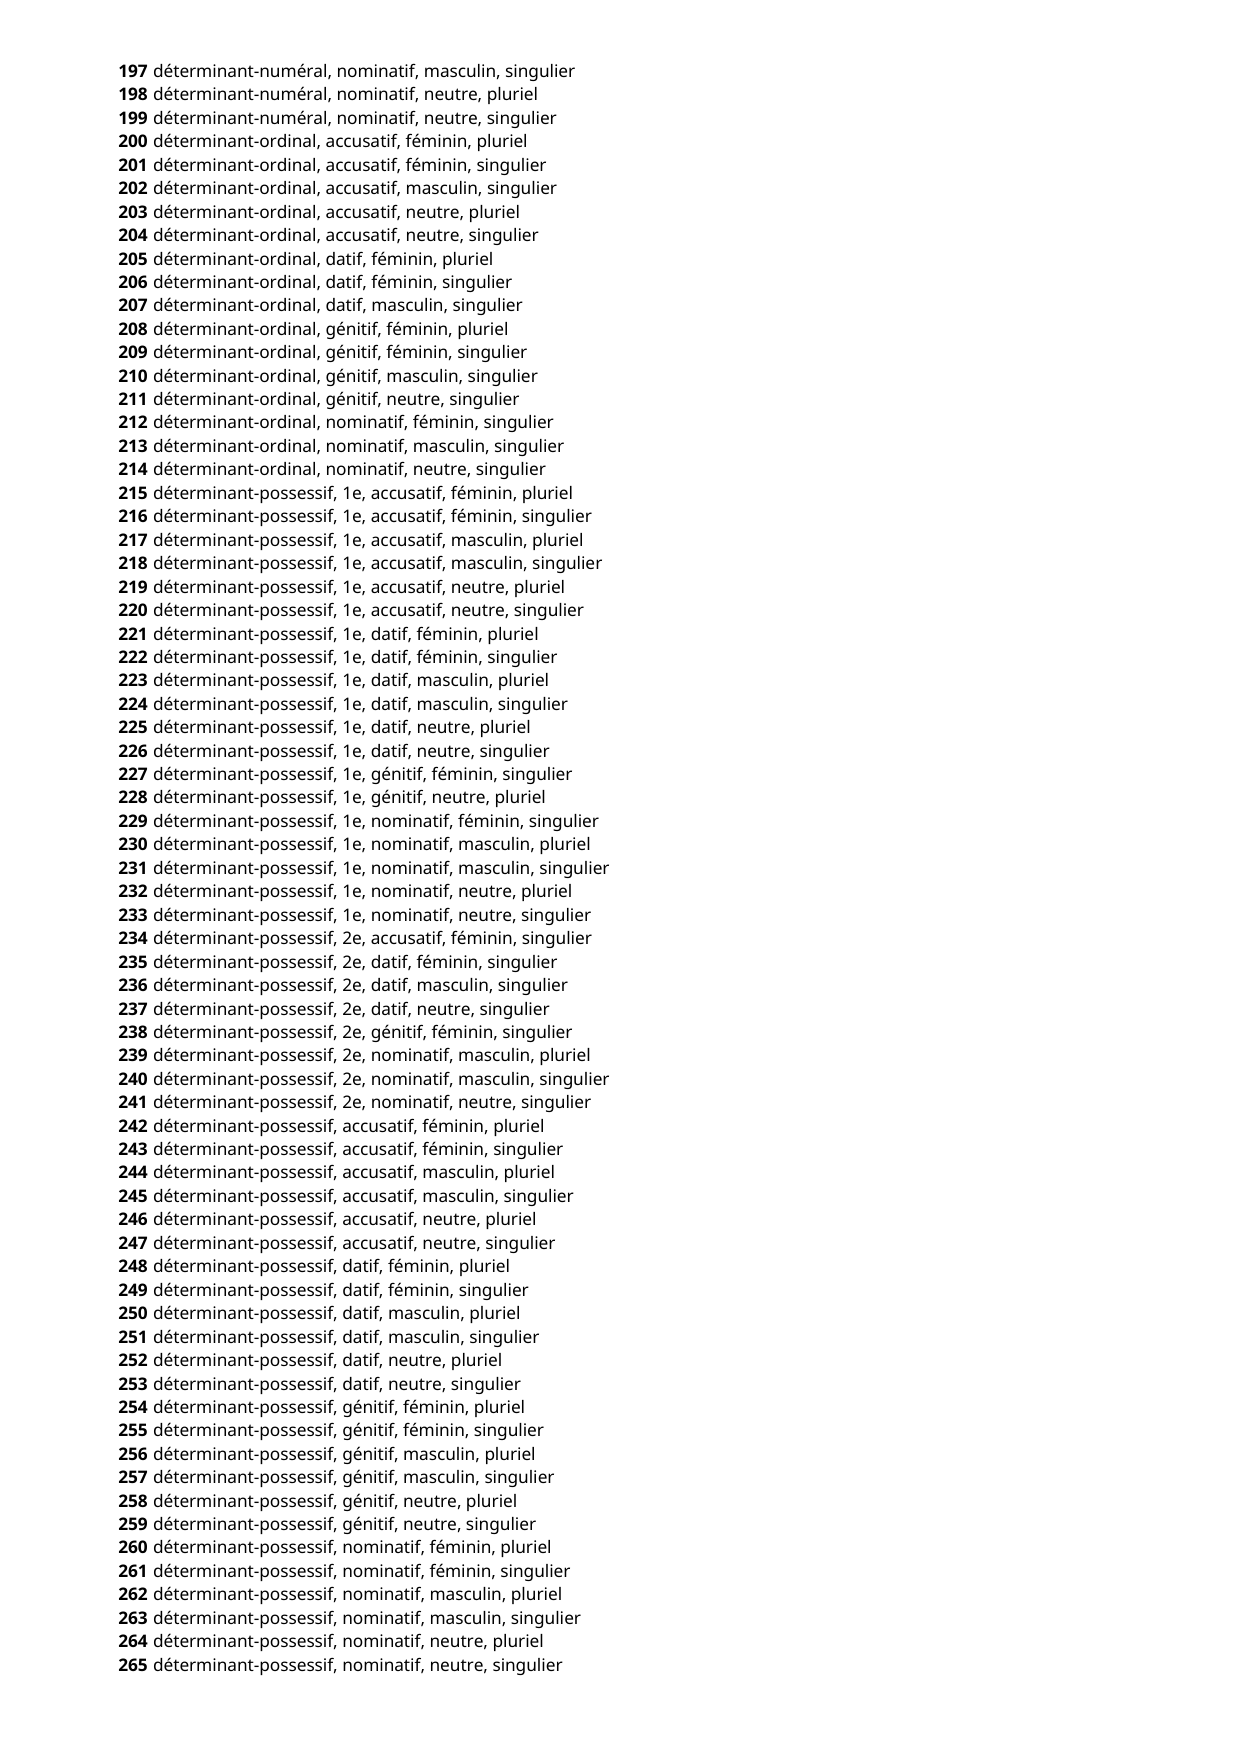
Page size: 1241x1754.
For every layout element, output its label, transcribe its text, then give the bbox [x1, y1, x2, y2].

table_cell déterminant-ordinal, accusatif, neutre, pluriel [153, 200, 1240, 223]
table_cell déterminant-possessif, 1e, nominatif, féminin, singulier [153, 809, 1240, 832]
table_cell déterminant-possessif, 1e, accusatif, féminin, pluriel [153, 481, 1240, 504]
table_cell 265 [118, 1653, 153, 1676]
table_cell 208 [118, 317, 153, 340]
table_cell déterminant-ordinal, accusatif, féminin, pluriel [153, 129, 1240, 153]
table_cell 252 [118, 1348, 153, 1372]
table_cell 225 [118, 715, 153, 739]
table_cell 221 [118, 622, 153, 645]
table_cell 203 [118, 200, 153, 223]
table_cell 214 [118, 458, 153, 481]
table_cell 226 [118, 739, 153, 762]
table_cell 262 [118, 1583, 153, 1606]
table_cell déterminant-numéral, nominatif, masculin, singulier [153, 59, 1240, 82]
table_cell 232 [118, 879, 153, 903]
table_cell déterminant-possessif, génitif, masculin, pluriel [153, 1442, 1240, 1465]
table_cell déterminant-possessif, 1e, nominatif, masculin, pluriel [153, 833, 1240, 856]
table_cell déterminant-possessif, nominatif, masculin, singulier [153, 1606, 1240, 1629]
table_cell 254 [118, 1395, 153, 1418]
table_cell 257 [118, 1465, 153, 1489]
table_cell déterminant-possessif, 1e, nominatif, neutre, pluriel [153, 879, 1240, 903]
table_cell 233 [118, 903, 153, 926]
table_cell déterminant-possessif, datif, neutre, singulier [153, 1372, 1240, 1395]
table_cell 237 [118, 997, 153, 1020]
table_cell déterminant-possessif, nominatif, féminin, pluriel [153, 1536, 1240, 1559]
table_cell 215 [118, 481, 153, 504]
table_cell 206 [118, 270, 153, 293]
table_cell 264 [118, 1629, 153, 1653]
table_cell déterminant-possessif, génitif, neutre, singulier [153, 1512, 1240, 1536]
table_cell 218 [118, 551, 153, 575]
table_cell 205 [118, 247, 153, 270]
table_cell 250 [118, 1301, 153, 1325]
table_cell 255 [118, 1419, 153, 1442]
table_cell déterminant-possessif, 2e, accusatif, féminin, singulier [153, 926, 1240, 950]
table_cell déterminant-possessif, 2e, datif, féminin, singulier [153, 950, 1240, 973]
table_cell déterminant-possessif, accusatif, féminin, singulier [153, 1137, 1240, 1161]
table_cell 249 [118, 1278, 153, 1301]
table_cell 217 [118, 528, 153, 551]
table_cell déterminant-possessif, datif, féminin, singulier [153, 1278, 1240, 1301]
table_cell déterminant-possessif, génitif, féminin, pluriel [153, 1395, 1240, 1418]
table_cell déterminant-ordinal, génitif, neutre, singulier [153, 387, 1240, 411]
table_cell déterminant-possessif, accusatif, masculin, singulier [153, 1184, 1240, 1207]
table_cell déterminant-possessif, 1e, nominatif, neutre, singulier [153, 903, 1240, 926]
table_cell déterminant-possessif, accusatif, neutre, singulier [153, 1231, 1240, 1254]
table_cell 244 [118, 1161, 153, 1184]
table_cell 201 [118, 153, 153, 176]
table_cell déterminant-possessif, 1e, accusatif, masculin, pluriel [153, 528, 1240, 551]
table_cell 213 [118, 434, 153, 457]
table_cell 216 [118, 504, 153, 528]
table_cell déterminant-possessif, accusatif, masculin, pluriel [153, 1161, 1240, 1184]
table_cell déterminant-possessif, génitif, féminin, singulier [153, 1419, 1240, 1442]
table_cell déterminant-ordinal, génitif, féminin, singulier [153, 340, 1240, 364]
table_cell déterminant-possessif, 1e, datif, féminin, pluriel [153, 622, 1240, 645]
table_cell déterminant-possessif, 2e, datif, masculin, singulier [153, 973, 1240, 997]
table_cell 248 [118, 1254, 153, 1278]
table_cell 224 [118, 692, 153, 715]
table_cell déterminant-possessif, 2e, nominatif, neutre, singulier [153, 1090, 1240, 1114]
table_cell déterminant-possessif, nominatif, masculin, pluriel [153, 1583, 1240, 1606]
table_cell déterminant-ordinal, nominatif, masculin, singulier [153, 434, 1240, 457]
table_cell 207 [118, 294, 153, 317]
table_cell 235 [118, 950, 153, 973]
table_cell déterminant-possessif, 1e, datif, masculin, pluriel [153, 669, 1240, 692]
table_cell 263 [118, 1606, 153, 1629]
table_cell déterminant-possessif, accusatif, féminin, pluriel [153, 1114, 1240, 1137]
table_cell déterminant-possessif, 2e, nominatif, masculin, singulier [153, 1067, 1240, 1090]
table_cell déterminant-possessif, 1e, datif, masculin, singulier [153, 692, 1240, 715]
table_cell déterminant-ordinal, génitif, féminin, pluriel [153, 317, 1240, 340]
table_cell déterminant-possessif, nominatif, neutre, singulier [153, 1653, 1240, 1676]
table_cell déterminant-possessif, accusatif, neutre, pluriel [153, 1208, 1240, 1231]
table_cell déterminant-ordinal, datif, féminin, singulier [153, 270, 1240, 293]
table_cell 258 [118, 1489, 153, 1512]
table_cell déterminant-possessif, 2e, nominatif, masculin, pluriel [153, 1044, 1240, 1067]
table_cell déterminant-possessif, datif, masculin, pluriel [153, 1301, 1240, 1325]
table_cell 231 [118, 856, 153, 879]
table_cell 229 [118, 809, 153, 832]
table_cell 220 [118, 598, 153, 622]
table_cell 209 [118, 340, 153, 364]
table_cell 222 [118, 645, 153, 668]
table_cell déterminant-possessif, génitif, neutre, pluriel [153, 1489, 1240, 1512]
table_cell déterminant-ordinal, génitif, masculin, singulier [153, 364, 1240, 387]
table_cell 251 [118, 1325, 153, 1348]
table_cell 247 [118, 1231, 153, 1254]
table_cell 211 [118, 387, 153, 411]
table_cell 200 [118, 129, 153, 153]
table_cell déterminant-possessif, génitif, masculin, singulier [153, 1465, 1240, 1489]
table_cell déterminant-possessif, 2e, génitif, féminin, singulier [153, 1020, 1240, 1043]
table_cell déterminant-ordinal, accusatif, masculin, singulier [153, 176, 1240, 200]
table_cell 223 [118, 669, 153, 692]
table_cell 204 [118, 223, 153, 247]
table_cell 240 [118, 1067, 153, 1090]
table_cell déterminant-possessif, 1e, accusatif, neutre, pluriel [153, 575, 1240, 598]
table_cell déterminant-possessif, 1e, accusatif, masculin, singulier [153, 551, 1240, 575]
table_cell déterminant-possessif, 1e, génitif, féminin, singulier [153, 762, 1240, 786]
table_cell 228 [118, 786, 153, 809]
table_cell 241 [118, 1090, 153, 1114]
table_cell déterminant-possessif, 2e, datif, neutre, singulier [153, 997, 1240, 1020]
table_cell 219 [118, 575, 153, 598]
table_cell 234 [118, 926, 153, 950]
table_cell 210 [118, 364, 153, 387]
table_cell 227 [118, 762, 153, 786]
table_cell 243 [118, 1137, 153, 1161]
table_cell déterminant-ordinal, datif, féminin, pluriel [153, 247, 1240, 270]
table_cell déterminant-possessif, 1e, datif, neutre, pluriel [153, 715, 1240, 739]
table_cell 238 [118, 1020, 153, 1043]
table_cell 236 [118, 973, 153, 997]
table_cell déterminant-ordinal, accusatif, féminin, singulier [153, 153, 1240, 176]
table_cell déterminant-possessif, datif, neutre, pluriel [153, 1348, 1240, 1372]
table_cell déterminant-ordinal, nominatif, neutre, singulier [153, 458, 1240, 481]
table_cell déterminant-numéral, nominatif, neutre, pluriel [153, 83, 1240, 106]
table_cell 242 [118, 1114, 153, 1137]
table_cell 239 [118, 1044, 153, 1067]
table_cell déterminant-possessif, 1e, datif, féminin, singulier [153, 645, 1240, 668]
table_cell 198 [118, 83, 153, 106]
table_cell 212 [118, 411, 153, 434]
table_cell 261 [118, 1559, 153, 1582]
table_cell 253 [118, 1372, 153, 1395]
table_cell 197 [118, 59, 153, 82]
table_cell déterminant-ordinal, datif, masculin, singulier [153, 294, 1240, 317]
table_cell déterminant-possessif, nominatif, féminin, singulier [153, 1559, 1240, 1582]
table_cell déterminant-ordinal, nominatif, féminin, singulier [153, 411, 1240, 434]
table_cell déterminant-possessif, datif, féminin, pluriel [153, 1254, 1240, 1278]
table_cell 260 [118, 1536, 153, 1559]
table_cell déterminant-possessif, 1e, génitif, neutre, pluriel [153, 786, 1240, 809]
table_cell déterminant-ordinal, accusatif, neutre, singulier [153, 223, 1240, 247]
table_cell 230 [118, 833, 153, 856]
table_cell 202 [118, 176, 153, 200]
table_cell 259 [118, 1512, 153, 1536]
table_cell 246 [118, 1208, 153, 1231]
table_cell 256 [118, 1442, 153, 1465]
table_cell déterminant-possessif, 1e, nominatif, masculin, singulier [153, 856, 1240, 879]
table_cell déterminant-possessif, nominatif, neutre, pluriel [153, 1629, 1240, 1653]
table_cell déterminant-possessif, 1e, datif, neutre, singulier [153, 739, 1240, 762]
table_cell 245 [118, 1184, 153, 1207]
table_cell déterminant-numéral, nominatif, neutre, singulier [153, 106, 1240, 129]
table_cell 199 [118, 106, 153, 129]
table_cell déterminant-possessif, 1e, accusatif, neutre, singulier [153, 598, 1240, 622]
table_cell déterminant-possessif, 1e, accusatif, féminin, singulier [153, 504, 1240, 528]
table_cell déterminant-possessif, datif, masculin, singulier [153, 1325, 1240, 1348]
